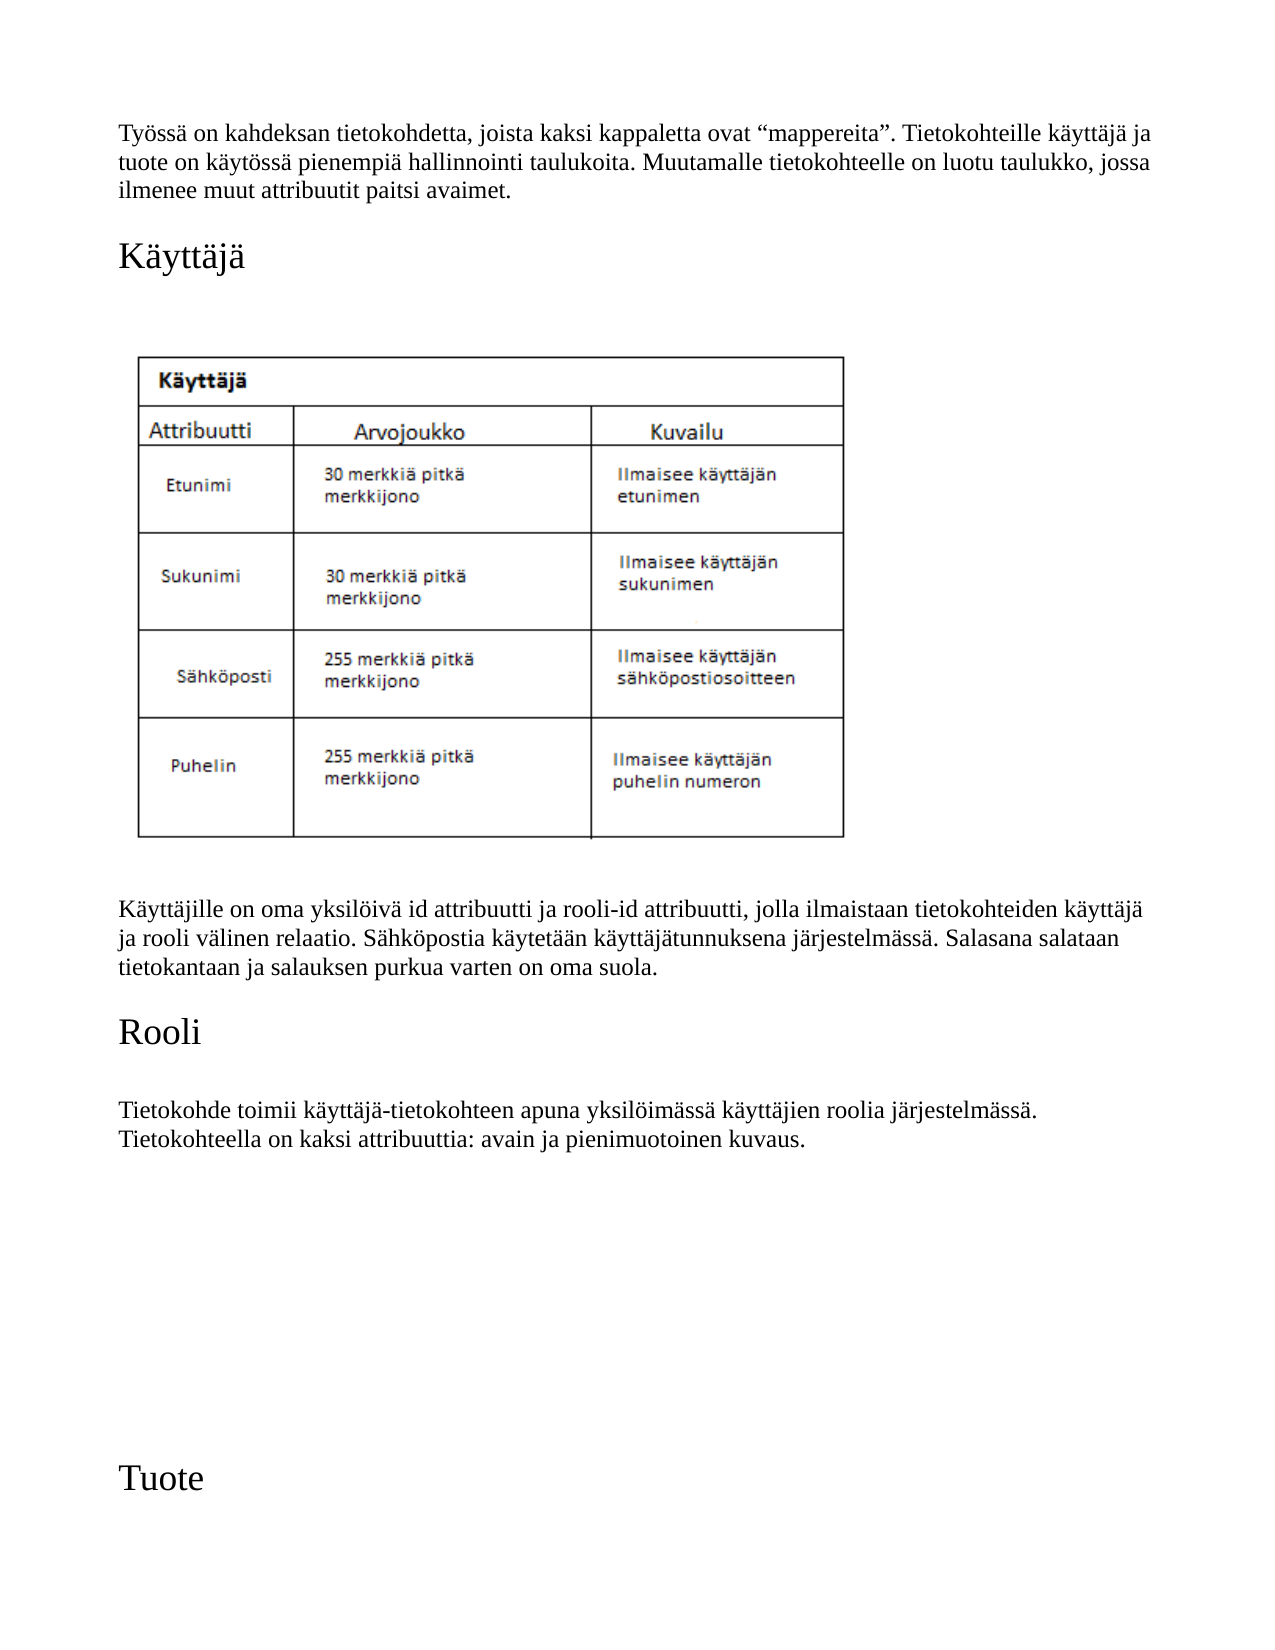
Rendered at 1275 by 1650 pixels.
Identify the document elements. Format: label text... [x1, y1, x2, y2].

text Rooli [118, 1009, 1157, 1052]
text Työssä on kahdeksan tietokohdetta, joista kaksi kappaletta ovat “mappereita”. Tietokohteille käyttäjä ja tuote on käytössä pienempiä hallinnointi taulukoita. Muutamalle tietokohteelle on luotu taulukko, jossa ilmenee muut attribuutit paitsi avaimet. [118, 118, 1157, 204]
text Käyttäjä [118, 233, 1157, 276]
picture [125, 324, 904, 863]
text Tietokohde toimii käyttäjä-tietokohteen apuna yksilöimässä käyttäjien roolia järjestelmässä. Tietokohteella on kaksi attribuuttia: avain ja pienimuotoinen kuvaus. [118, 1096, 1157, 1153]
text Tuote [118, 1455, 1157, 1498]
text Käyttäjille on oma yksilöivä id attribuutti ja rooli-id attribuutti, jolla ilmaistaan tietokohteiden käyttäjä ja rooli välinen relaatio. Sähköpostia käytetään käyttäjätunnuksena järjestelmässä. Salasana salataan tietokantaan ja salauksen purkua varten on oma suola. [118, 894, 1157, 981]
